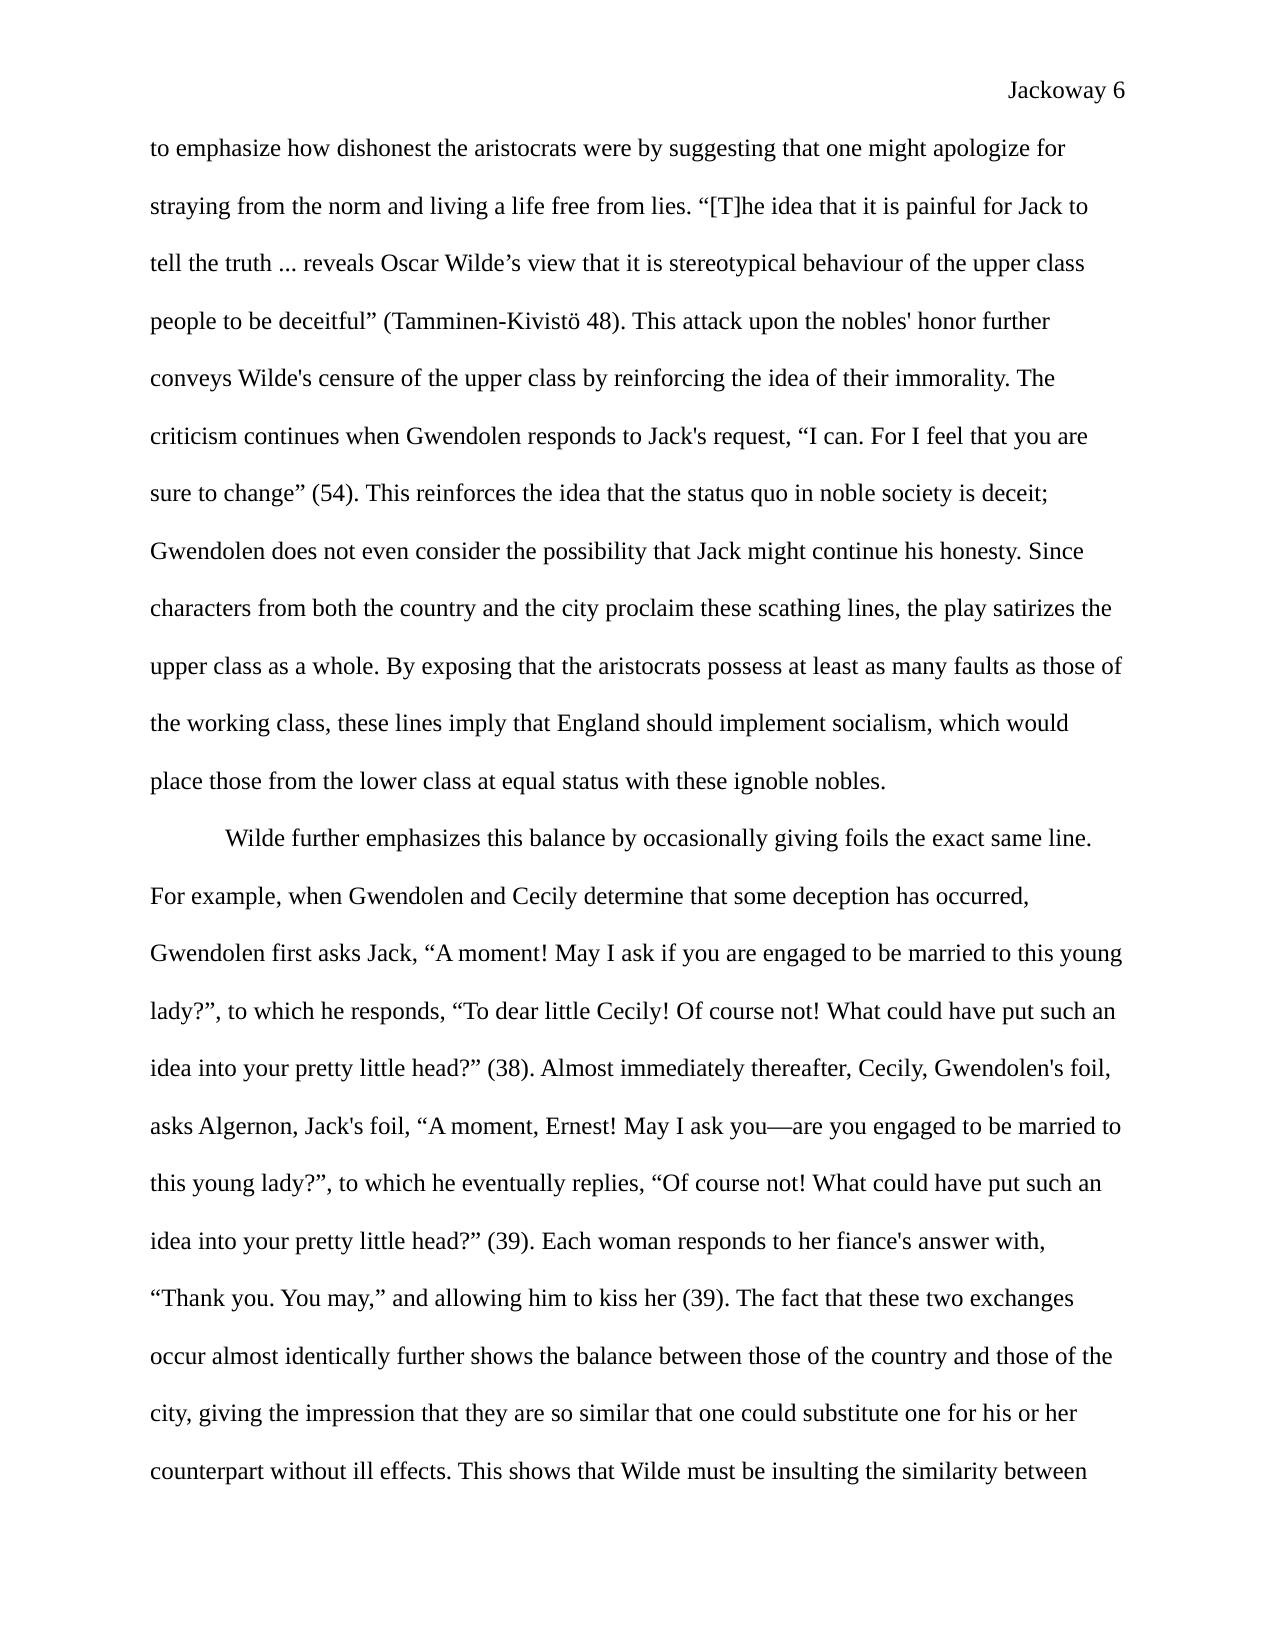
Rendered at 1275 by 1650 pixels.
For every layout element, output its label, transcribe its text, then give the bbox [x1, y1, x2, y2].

text to emphasize how dishonest the aristocrats were by suggesting that one might apologize for straying from the norm and living a life free from lies. “[T]he idea that it is painful for Jack to tell the truth ... reveals Oscar Wilde’s view that it is stereotypical behaviour of the upper class people to be deceitful” (Tamminen-Kivistö 48). This attack upon the nobles' honor further conveys Wilde's censure of the upper class by reinforcing the idea of their immorality. The criticism continues when Gwendolen responds to Jack's request, “I can. For I feel that you are sure to change” (54). This reinforces the idea that the status quo in noble society is deceit; Gwendolen does not even consider the possibility that Jack might continue his honesty. Since characters from both the country and the city proclaim these scathing lines, the play satirizes the upper class as a whole. By exposing that the aristocrats possess at least as many faults as those of the working class, these lines imply that England should implement socialism, which would place those from the lower class at equal status with these ignoble nobles. [150, 133, 1125, 794]
text Wilde further emphasizes this balance by occasionally giving foils the exact same line. For example, when Gwendolen and Cecily determine that some deception has occurred, Gwendolen first asks Jack, “A moment! May I ask if you are engaged to be married to this young lady?”, to which he responds, “To dear little Cecily! Of course not! What could have put such an idea into your pretty little head?” (38). Almost immediately thereafter, Cecily, Gwendolen's foil, asks Algernon, Jack's foil, “A moment, Ernest! May I ask you—are you engaged to be married to this young lady?”, to which he eventually replies, “Of course not! What could have put such an idea into your pretty little head?” (39). Each woman responds to her fiance's answer with, “Thank you. You may,” and allowing him to kiss her (39). The fact that these two exchanges occur almost identically further shows the balance between those of the country and those of the city, giving the impression that they are so similar that one could substitute one for his or her counterpart without ill effects. This shows that Wilde must be insulting the similarity between [150, 823, 1125, 1484]
